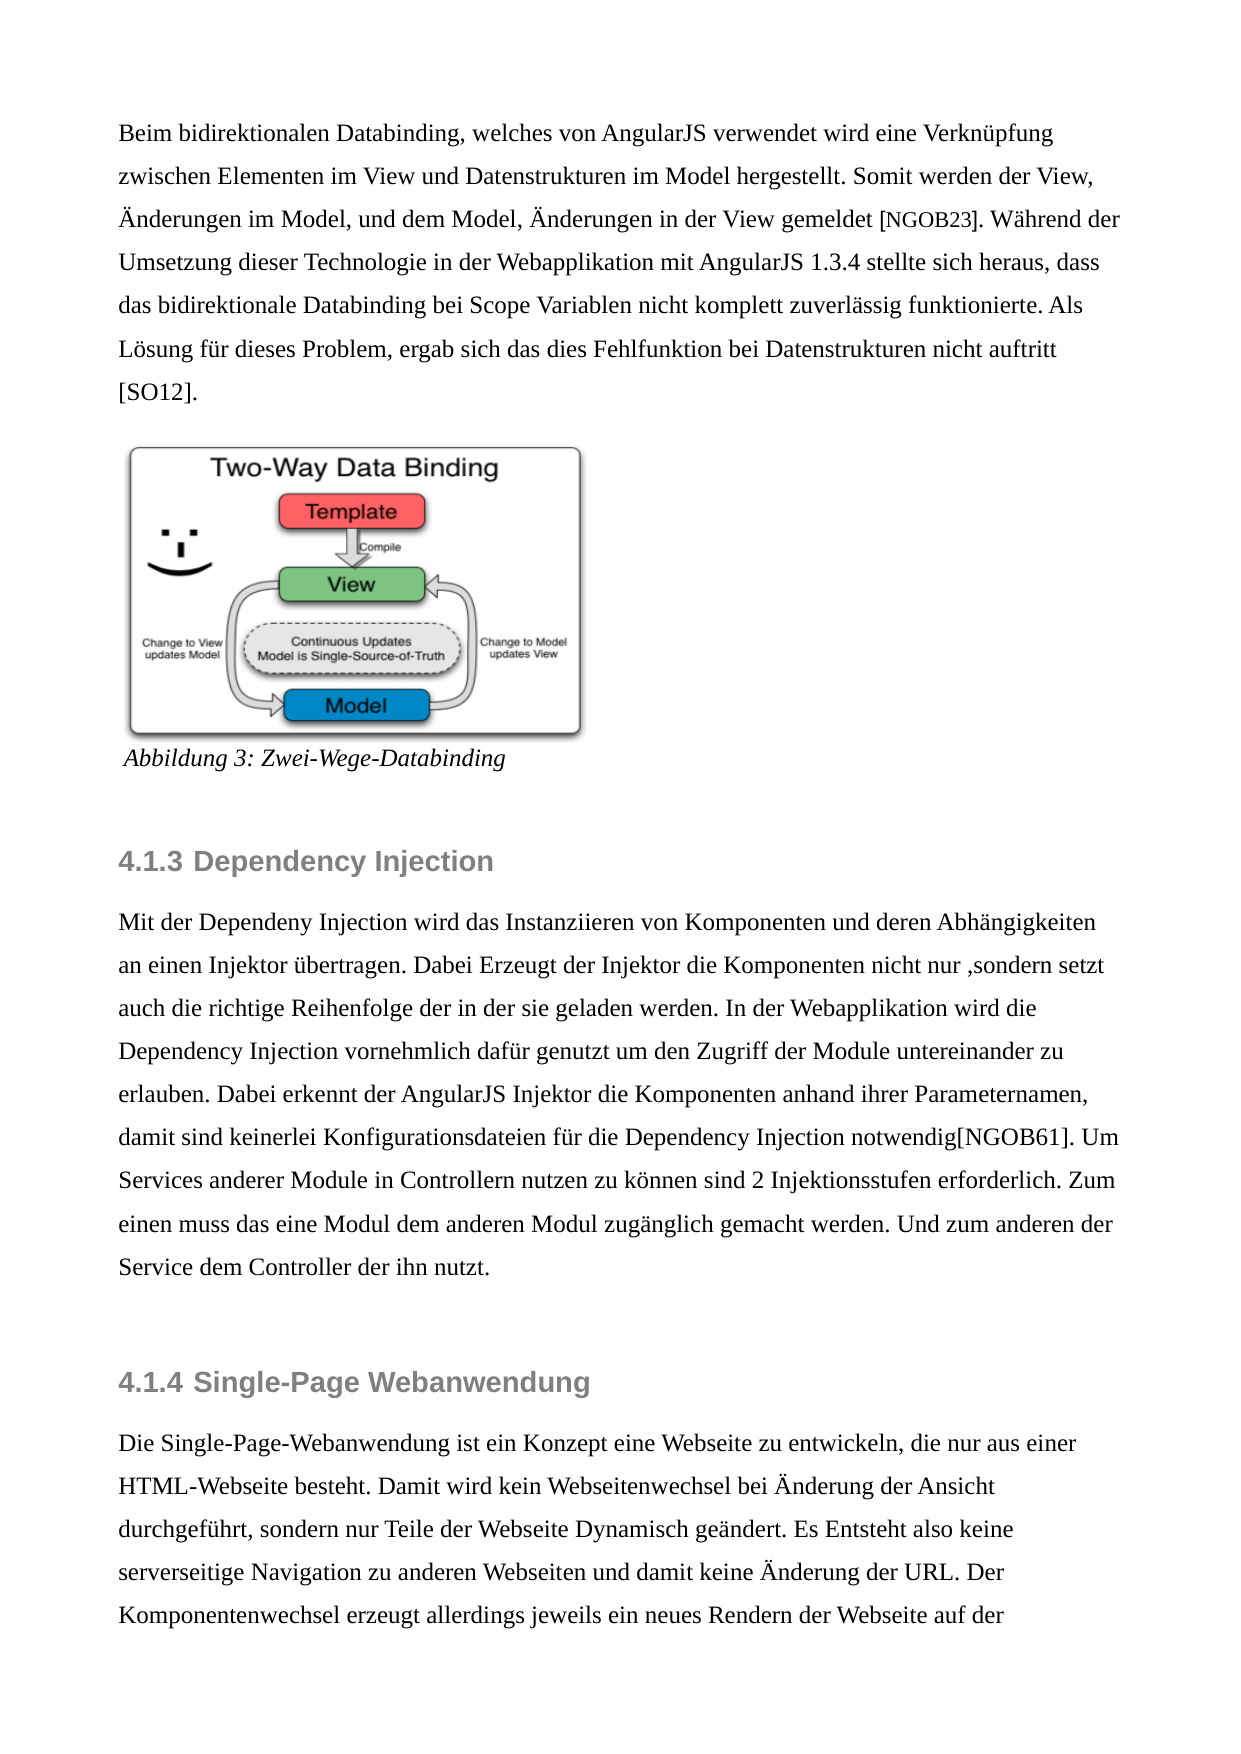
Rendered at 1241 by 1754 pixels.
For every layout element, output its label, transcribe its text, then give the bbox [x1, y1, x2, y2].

subtitle Single-Page Webanwendung [118, 1365, 1122, 1399]
subtitle Dependency Injection [118, 844, 1122, 878]
text Beim bidirektionalen Databinding, welches von AngularJS verwendet wird eine Verknüpfung zwischen Elementen im View und Datenstrukturen im Model hergestellt. Somit werden der View, Änderungen im Model, und dem Model, Änderungen in der View gemeldet [NGOB23]. Während der Umsetzung dieser Technologie in der Webapplikation mit AngularJS 1.3.4 stellte sich heraus, dass das bidirektionale Databinding bei Scope Variablen nicht komplett zuverlässig funktionierte. Als Lösung für dieses Problem, ergab sich das dies Fehlfunktion bei Datenstrukturen nicht auftritt [SO12]. [118, 118, 1122, 406]
text Mit der Dependeny Injection wird das Instanziieren von Komponenten und deren Abhängigkeiten an einen Injektor übertragen. Dabei Erzeugt der Injektor die Komponenten nicht nur ,sondern setzt auch die richtige Reihenfolge der in der sie geladen werden. In der Webapplikation wird die Dependency Injection vornehmlich dafür genutzt um den Zugriff der Module untereinander zu erlauben. Dabei erkennt der AngularJS Injektor die Komponenten anhand ihrer Parameternamen, damit sind keinerlei Konfigurationsdateien für die Dependency Injection notwendig[NGOB61]. Um Services anderer Module in Controllern nutzen zu können sind 2 Injektionsstufen erforderlich. Zum einen muss das eine Modul dem anderen Modul zugänglich gemacht werden. Und zum anderen der Service dem Controller der ihn nutzt. [118, 907, 1122, 1281]
text Die Single-Page-Webanwendung ist ein Konzept eine Webseite zu entwickeln, die nur aus einer HTML-Webseite besteht. Damit wird kein Webseitenwechsel bei Änderung der Ansicht durchgeführt, sondern nur Teile der Webseite Dynamisch geändert. Es Entsteht also keine serverseitige Navigation zu anderen Webseiten und damit keine Änderung der URL. Der Komponentenwechsel erzeugt allerdings jeweils ein neues Rendern der Webseite auf der [118, 1428, 1122, 1629]
picture [123, 445, 588, 744]
text Abbildung 3: Zwei-Wege-Databinding [123, 744, 587, 772]
